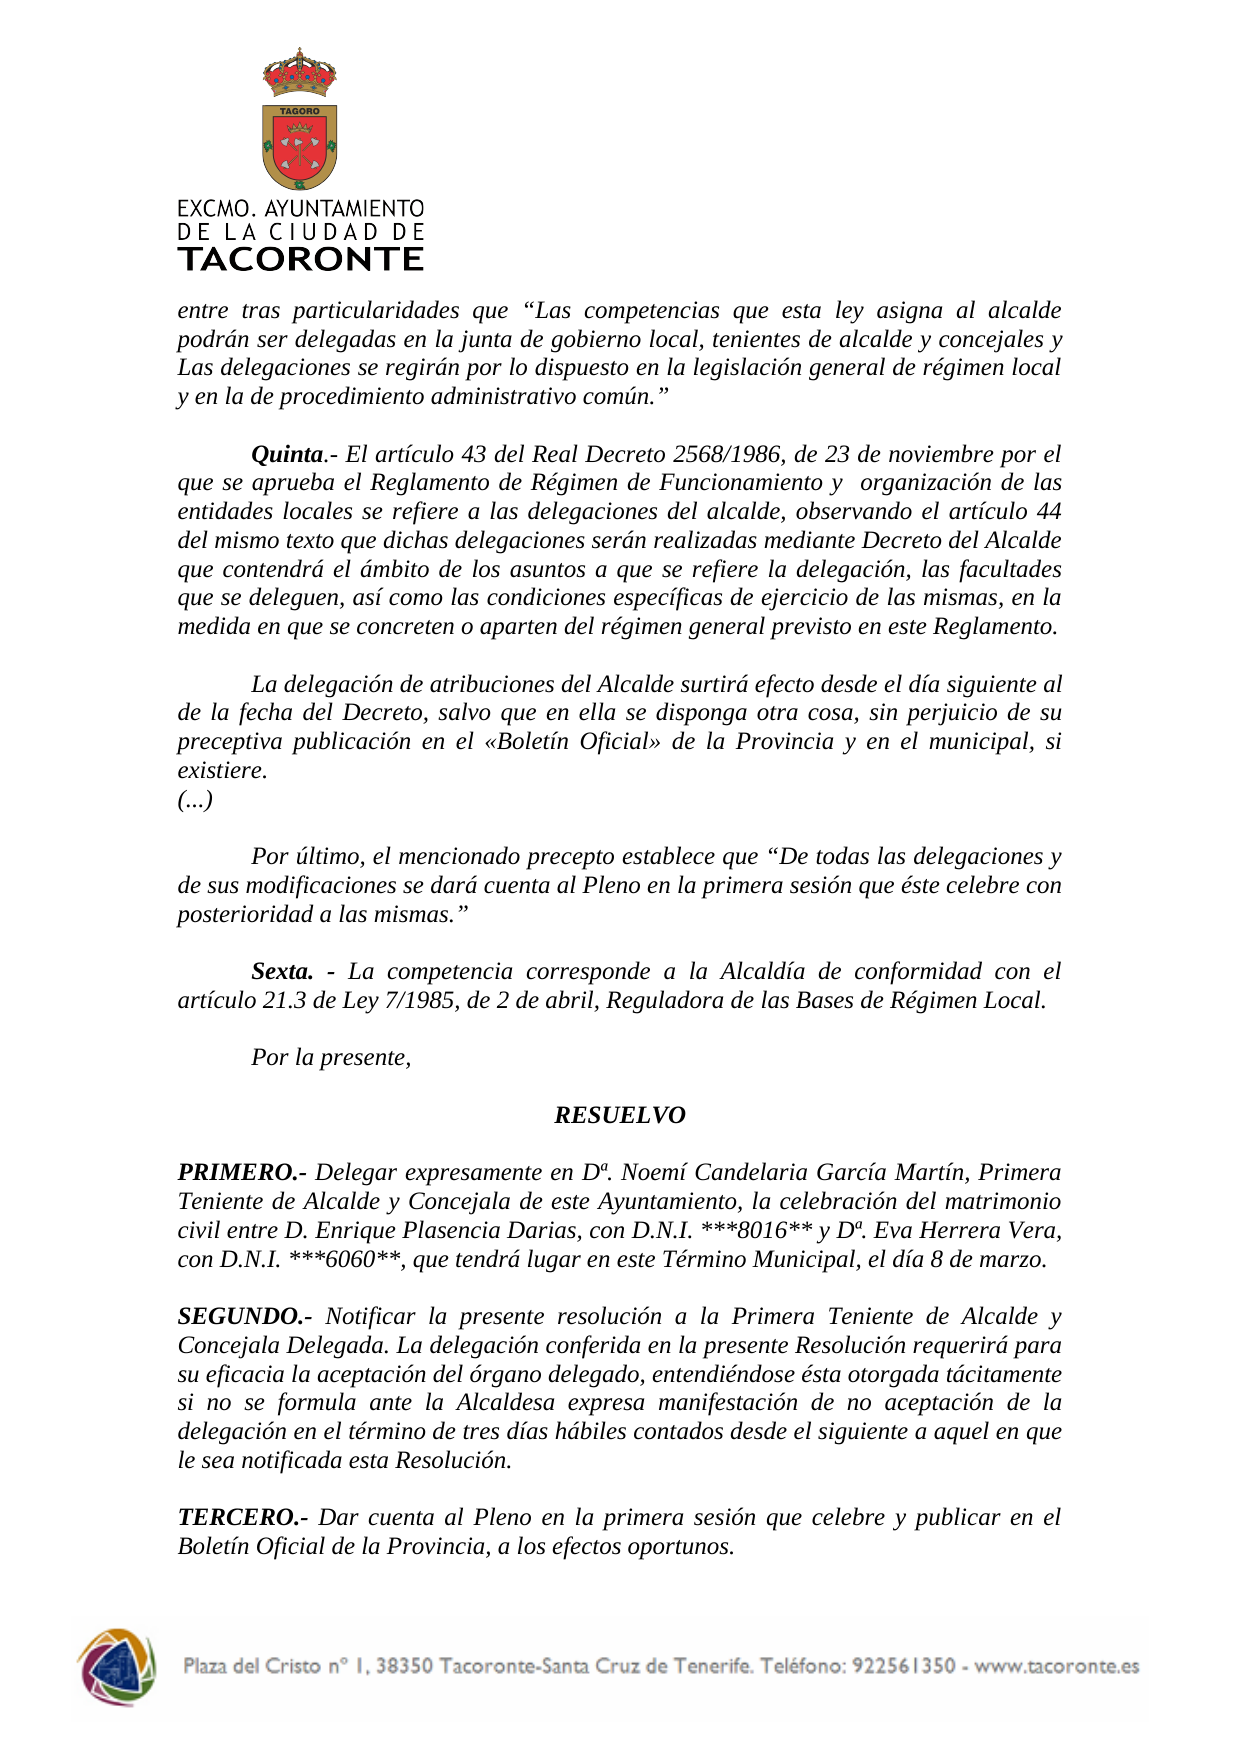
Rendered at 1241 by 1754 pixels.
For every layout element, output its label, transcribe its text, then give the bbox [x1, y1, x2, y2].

text TERCERO.- Dar cuenta al Pleno en la primera sesión que celebre y publicar en el Boletín Oficial de la Provincia, a los efectos oportunos. [177, 1502, 1063, 1560]
text Sexta. - La competencia corresponde a la Alcaldía de conformidad con el artículo 21.3 de Ley 7/1985, de 2 de abril, Reguladora de las Bases de Régimen Local. [177, 956, 1063, 1014]
picture [177, 47, 424, 271]
text Por último, el mencionado precepto establece que “De todas las delegaciones y de sus modificaciones se dará cuenta al Pleno en la primera sesión que éste celebre con posterioridad a las mismas.” [177, 841, 1063, 927]
text RESUELVO [177, 1100, 1063, 1129]
text entre tras particularidades que “Las competencias que esta ley asigna al alcalde podrán ser delegadas en la junta de gobierno local, tenientes de alcalde y concejales y Las delegaciones se regirán por lo dispuesto en la legislación general de régimen local y en la de procedimiento administrativo común.” [177, 295, 1063, 410]
text (...) [177, 784, 1063, 812]
picture [71, 1616, 1150, 1722]
text SEGUNDO.- Notificar la presente resolución a la Primera Teniente de Alcalde y Concejala Delegada. La delegación conferida en la presente Resolución requerirá para su eficacia la aceptación del órgano delegado, entendiéndose ésta otorgada tácitamente si no se formula ante la Alcaldesa expresa manifestación de no aceptación de la delegación en el término de tres días hábiles contados desde el siguiente a aquel en que le sea notificada esta Resolución. [177, 1301, 1063, 1474]
text Quinta.- El artículo 43 del Real Decreto 2568/1986, de 23 de noviembre por el que se aprueba el Reglamento de Régimen de Funcionamiento y organización de las entidades locales se refiere a las delegaciones del alcalde, observando el artículo 44 del mismo texto que dichas delegaciones serán realizadas mediante Decreto del Alcalde que contendrá el ámbito de los asuntos a que se refiere la delegación, las facultades que se deleguen, así como las condiciones específicas de ejercicio de las mismas, en la medida en que se concreten o aparten del régimen general previsto en este Reglamento. [177, 439, 1063, 640]
text PRIMERO.- Delegar expresamente en Dª. Noemí Candelaria García Martín, Primera Teniente de Alcalde y Concejala de este Ayuntamiento, la celebración del matrimonio civil entre D. Enrique Plasencia Darias, con D.N.I. ***8016** y Dª. Eva Herrera Vera, con D.N.I. ***6060**, que tendrá lugar en este Término Municipal, el día 8 de marzo. [177, 1157, 1063, 1272]
text Por la presente, [177, 1042, 1063, 1071]
text La delegación de atribuciones del Alcalde surtirá efecto desde el día siguiente al de la fecha del Decreto, salvo que en ella se disponga otra cosa, sin perjuicio de su preceptiva publicación en el «Boletín Oficial» de la Provincia y en el municipal, si existiere. [177, 669, 1063, 784]
